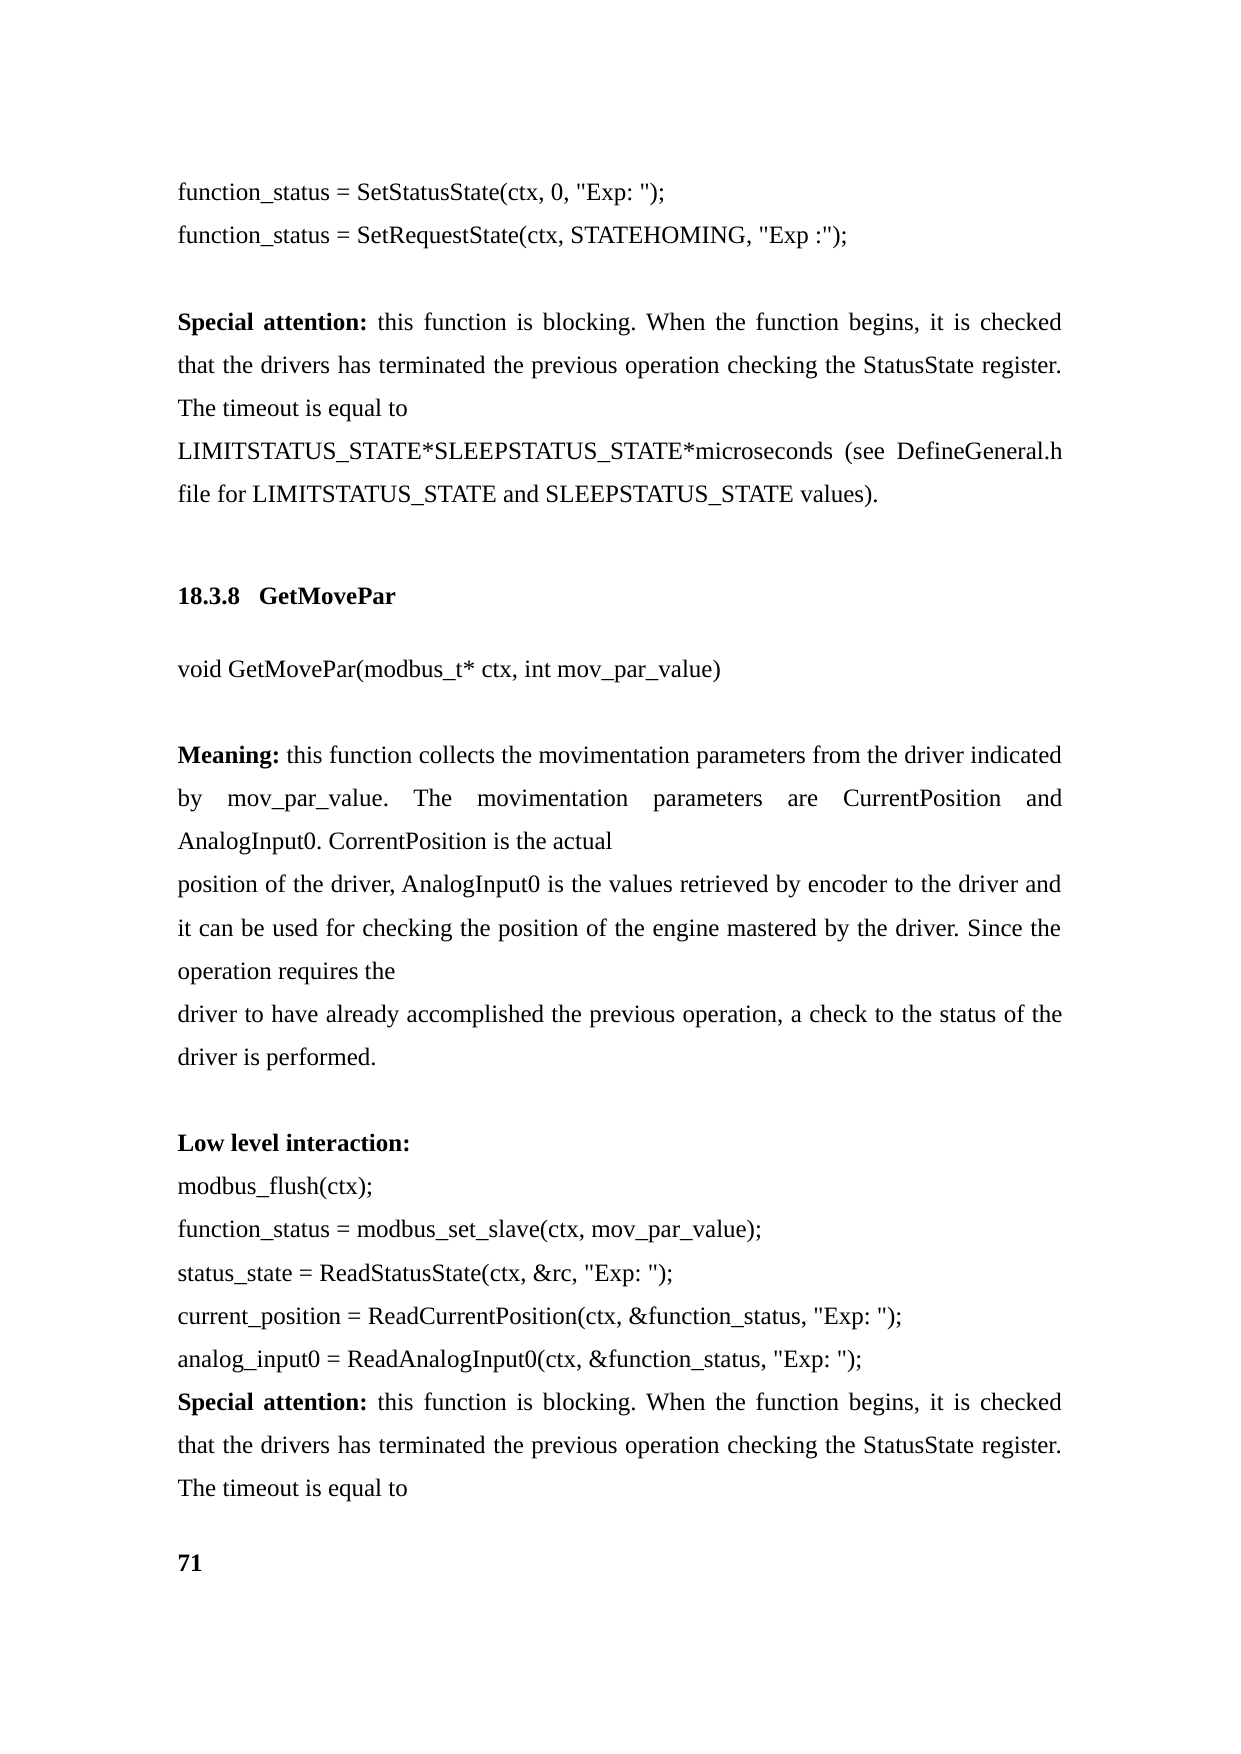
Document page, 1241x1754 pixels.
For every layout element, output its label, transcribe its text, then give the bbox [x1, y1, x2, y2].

text Special attention: this function is blocking. When the function begins, it is checked that the drivers has terminated the previous operation checking the StatusState register. The timeout is equal to [177, 1387, 1063, 1502]
text position of the driver, AnalogInput0 is the values retrieved by encoder to the driver and it can be used for checking the position of the engine mastered by the driver. Since the operation requires the [177, 869, 1063, 984]
text function_status = modbus_set_slave(ctx, mov_par_value); [177, 1214, 1063, 1243]
text modbus_flush(ctx); [177, 1171, 1063, 1200]
subtitle GetMovePar [177, 581, 1063, 610]
text LIMITSTATUS_STATE*SLEEPSTATUS_STATE*microseconds (see DefineGeneral.h file for LIMITSTATUS_STATE and SLEEPSTATUS_STATE values). [177, 436, 1063, 508]
text Low level interaction: [177, 1128, 1063, 1157]
text Meaning: this function collects the movimentation parameters from the driver indicated by mov_par_value. The movimentation parameters are CurrentPosition and AnalogInput0. CorrentPosition is the actual [177, 740, 1063, 855]
text status_state = ReadStatusState(ctx, &rc, "Exp: "); [177, 1258, 1063, 1286]
text function_status = SetStatusState(ctx, 0, "Exp: "); [177, 177, 1063, 206]
text analog_input0 = ReadAnalogInput0(ctx, &function_status, "Exp: "); [177, 1344, 1063, 1373]
text Special attention: this function is blocking. When the function begins, it is checked that the drivers has terminated the previous operation checking the StatusState register. The timeout is equal to [177, 307, 1063, 422]
text void GetMovePar(modbus_t* ctx, int mov_par_value) [177, 654, 1063, 683]
text driver to have already accomplished the previous operation, a check to the status of the driver is performed. [177, 999, 1063, 1071]
text function_status = SetRequestState(ctx, STATEHOMING, "Exp :"); [177, 220, 1063, 249]
text current_position = ReadCurrentPosition(ctx, &function_status, "Exp: "); [177, 1301, 1063, 1329]
